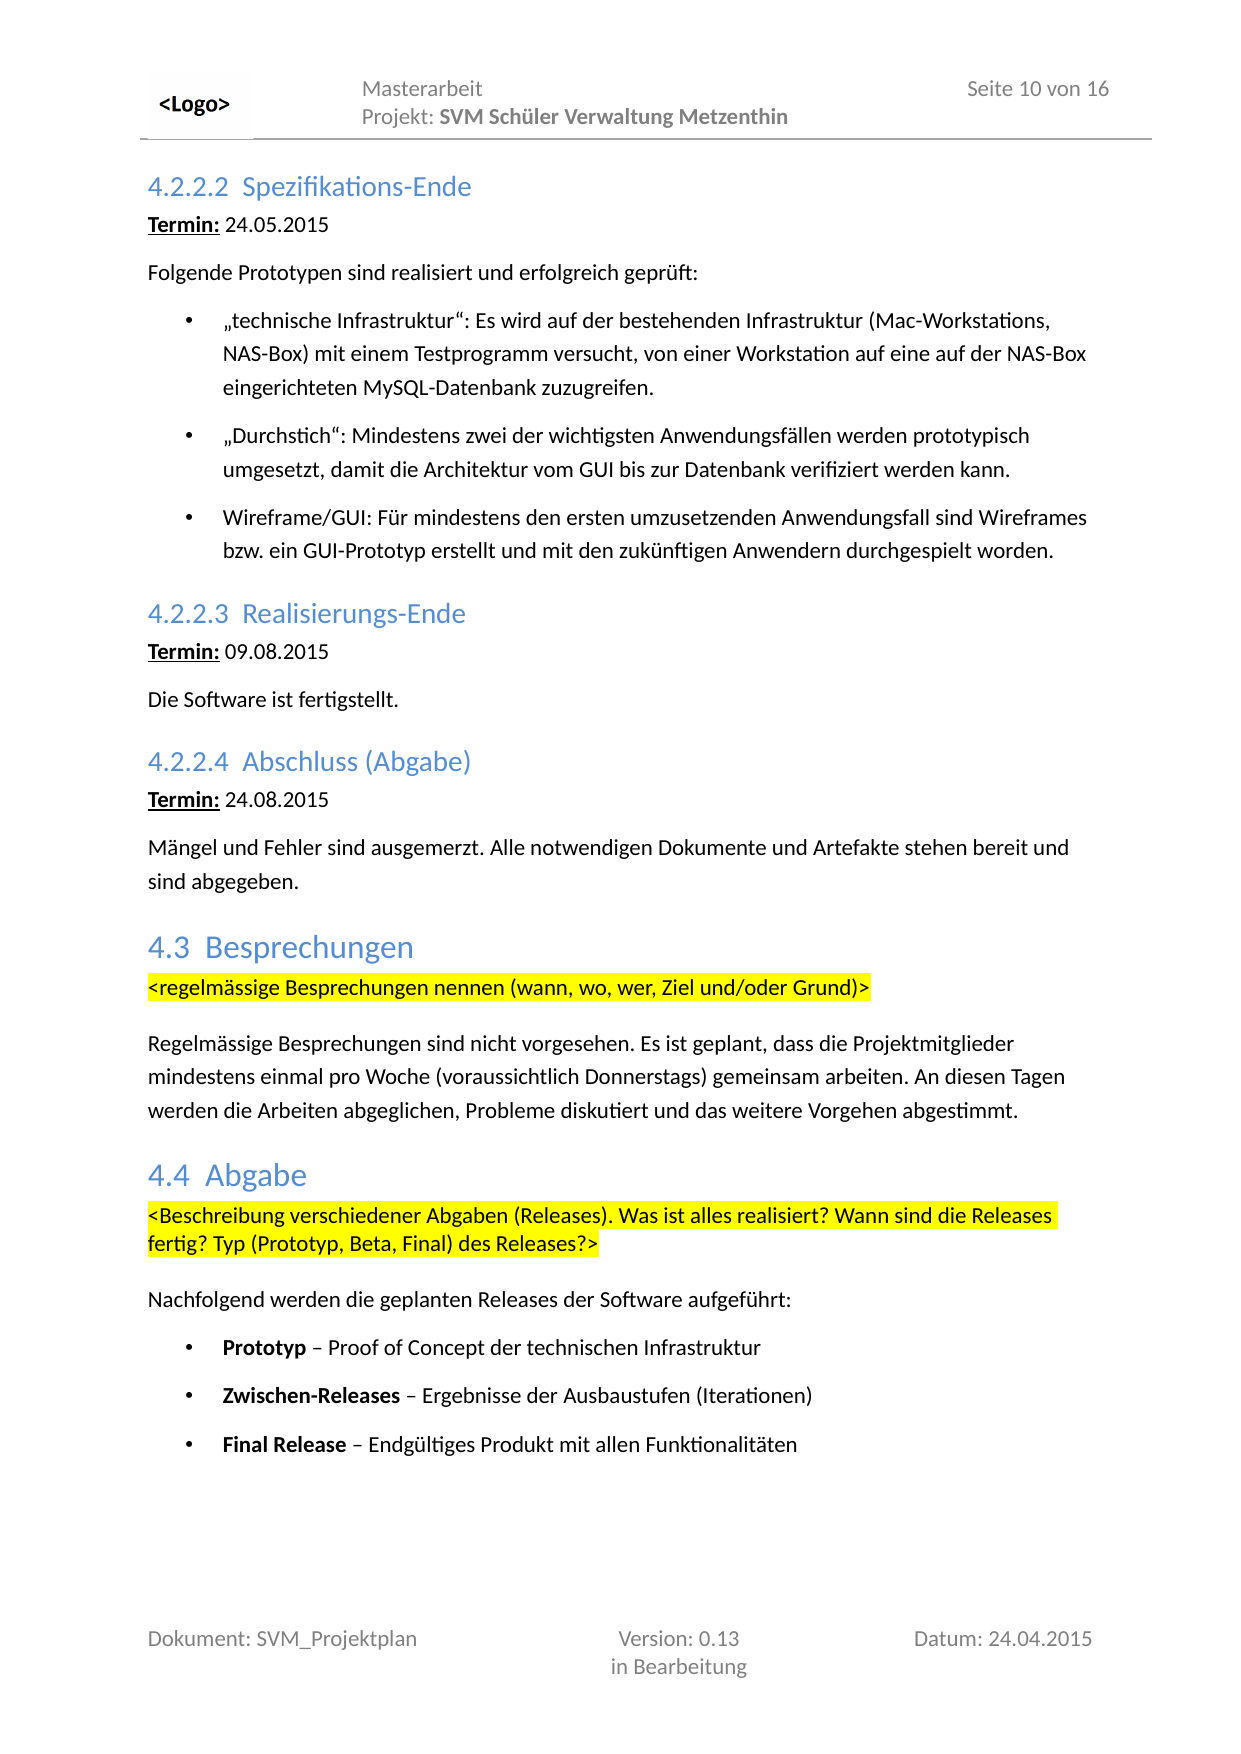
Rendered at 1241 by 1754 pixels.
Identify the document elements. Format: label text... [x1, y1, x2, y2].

subtitle Abgabe [148, 1154, 1093, 1195]
text Nachfolgend werden die geplanten Releases der Software aufgeführt: [148, 1285, 1093, 1313]
list Wireframe/GUI: Für mindestens den ersten umzusetzenden Anwendungsfall sind Wireframes bzw. ein GUI-Prototyp erstellt und mit den zukünftigen Anwendern durchgespielt worden. [185, 503, 1093, 564]
text Termin: 24.08.2015 [148, 785, 1093, 813]
subtitle Realisierungs-Ende [148, 595, 1093, 631]
list Zwischen-Releases – Ergebnisse der Ausbaustufen (Iterationen) [185, 1382, 1093, 1409]
text <regelmässige Besprechungen nennen (wann, wo, wer, Ziel und/oder Grund)> [148, 973, 1093, 1001]
list „technische Infrastruktur“: Es wird auf der bestehenden Infrastruktur (Mac-Workstations, NAS-Box) mit einem Testprogramm versucht, von einer Workstation auf eine auf der NAS-Box eingerichteten MySQL-Datenbank zuzugreifen. [185, 306, 1093, 401]
text Termin: 09.08.2015 [148, 637, 1093, 665]
text Regelmässige Besprechungen sind nicht vorgesehen. Es ist geplant, dass die Projektmitglieder mindestens einmal pro Woche (voraussichtlich Donnerstags) gemeinsam arbeiten. An diesen Tagen werden die Arbeiten abgeglichen, Probleme diskutiert und das weitere Vorgehen abgestimmt. [148, 1029, 1093, 1124]
list „Durchstich“: Mindestens zwei der wichtigsten Anwendungsfällen werden prototypisch umgesetzt, damit die Architektur vom GUI bis zur Datenbank verifiziert werden kann. [185, 421, 1093, 483]
text Mängel und Fehler sind ausgemerzt. Alle notwendigen Dokumente und Artefakte stehen bereit und sind abgegeben. [148, 833, 1093, 895]
subtitle Spezifikations-Ende [148, 168, 1093, 203]
text Folgende Prototypen sind realisiert und erfolgreich geprüft: [148, 258, 1093, 286]
subtitle Besprechungen [148, 926, 1093, 966]
list Final Release – Endgültiges Produkt mit allen Funktionalitäten [185, 1430, 1093, 1458]
text Termin: 24.05.2015 [148, 210, 1093, 238]
list Prototyp – Proof of Concept der technischen Infrastruktur [185, 1333, 1093, 1361]
picture [147, 73, 254, 139]
subtitle Abschluss (Abgabe) [148, 743, 1093, 779]
text Die Software ist fertigstellt. [148, 685, 1093, 713]
text <Beschreibung verschiedener Abgaben (Releases). Was ist alles realisiert? Wann sind die Releases fertig? Typ (Prototyp, Beta, Final) des Releases?> [148, 1201, 1093, 1257]
